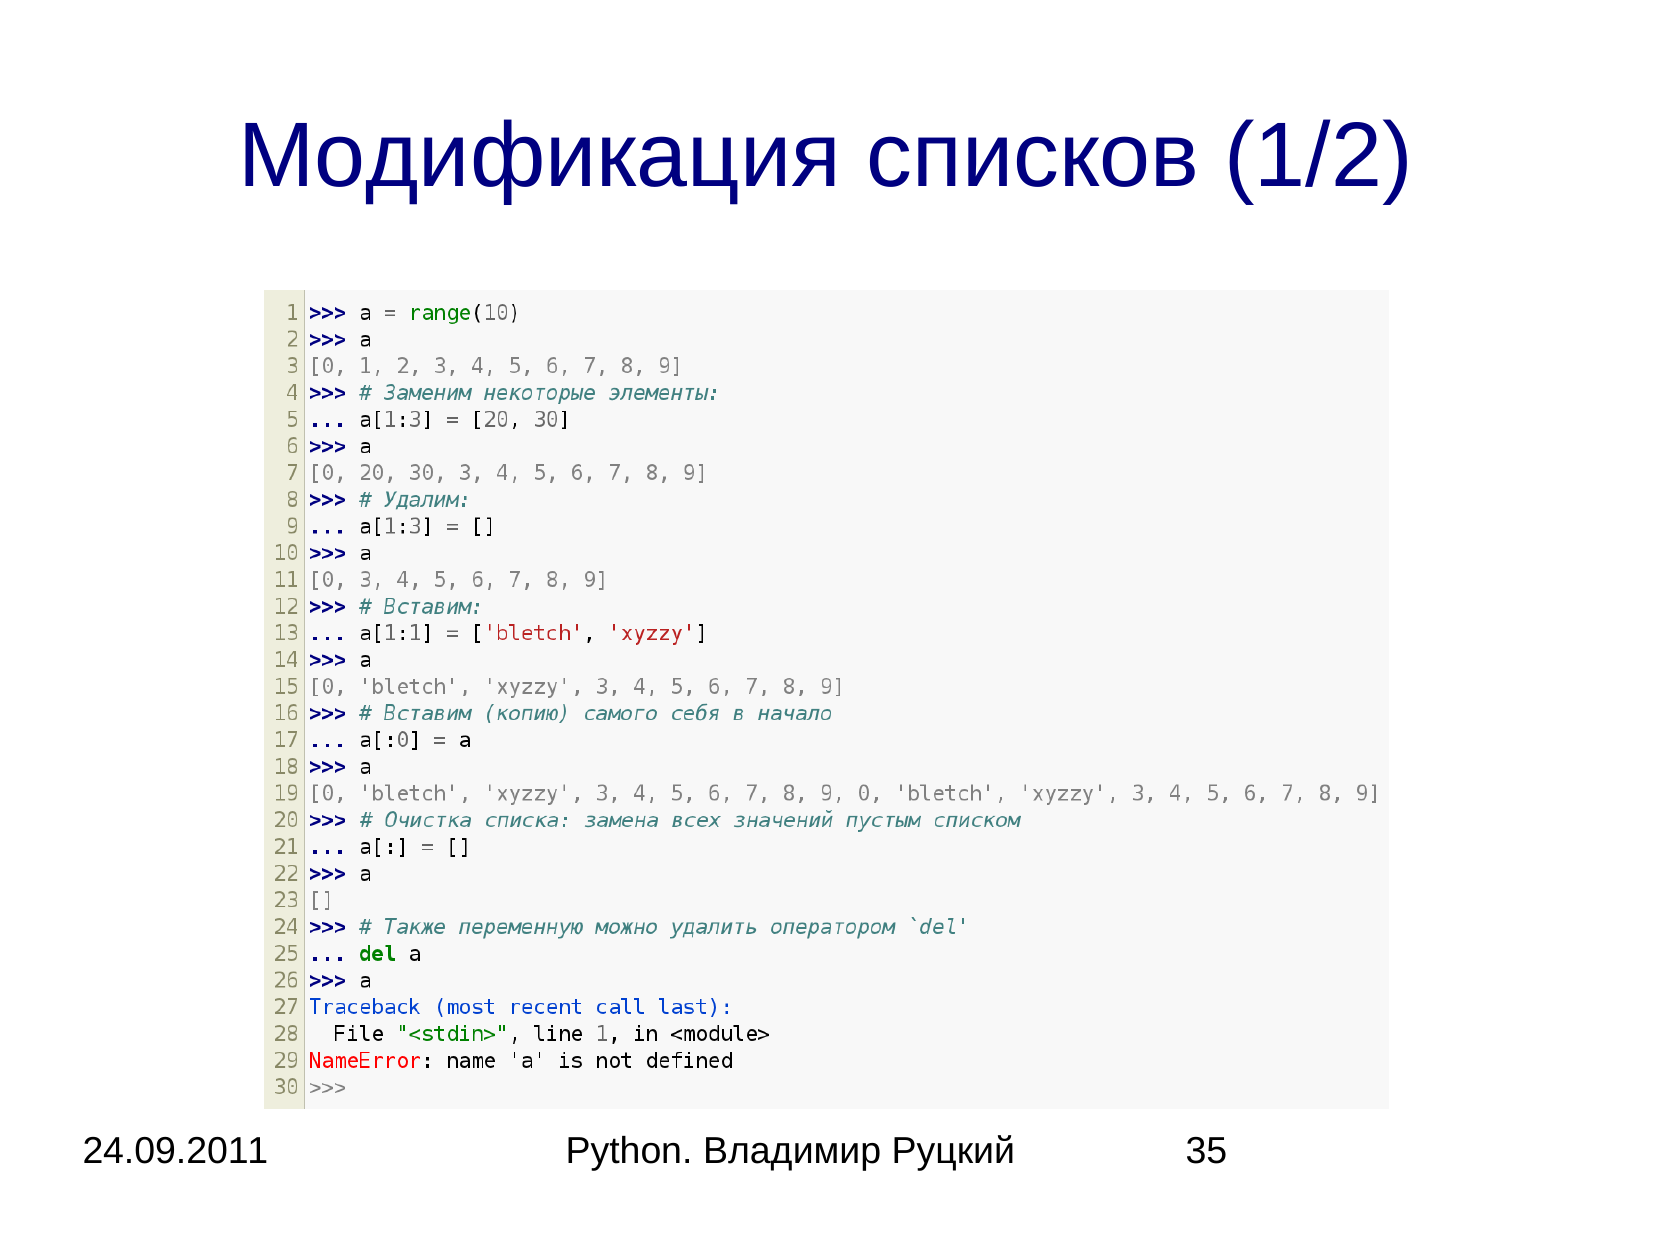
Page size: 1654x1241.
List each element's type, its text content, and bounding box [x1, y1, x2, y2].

picture [264, 290, 1389, 1109]
title Модификация списков (1/2) [82, 49, 1571, 257]
